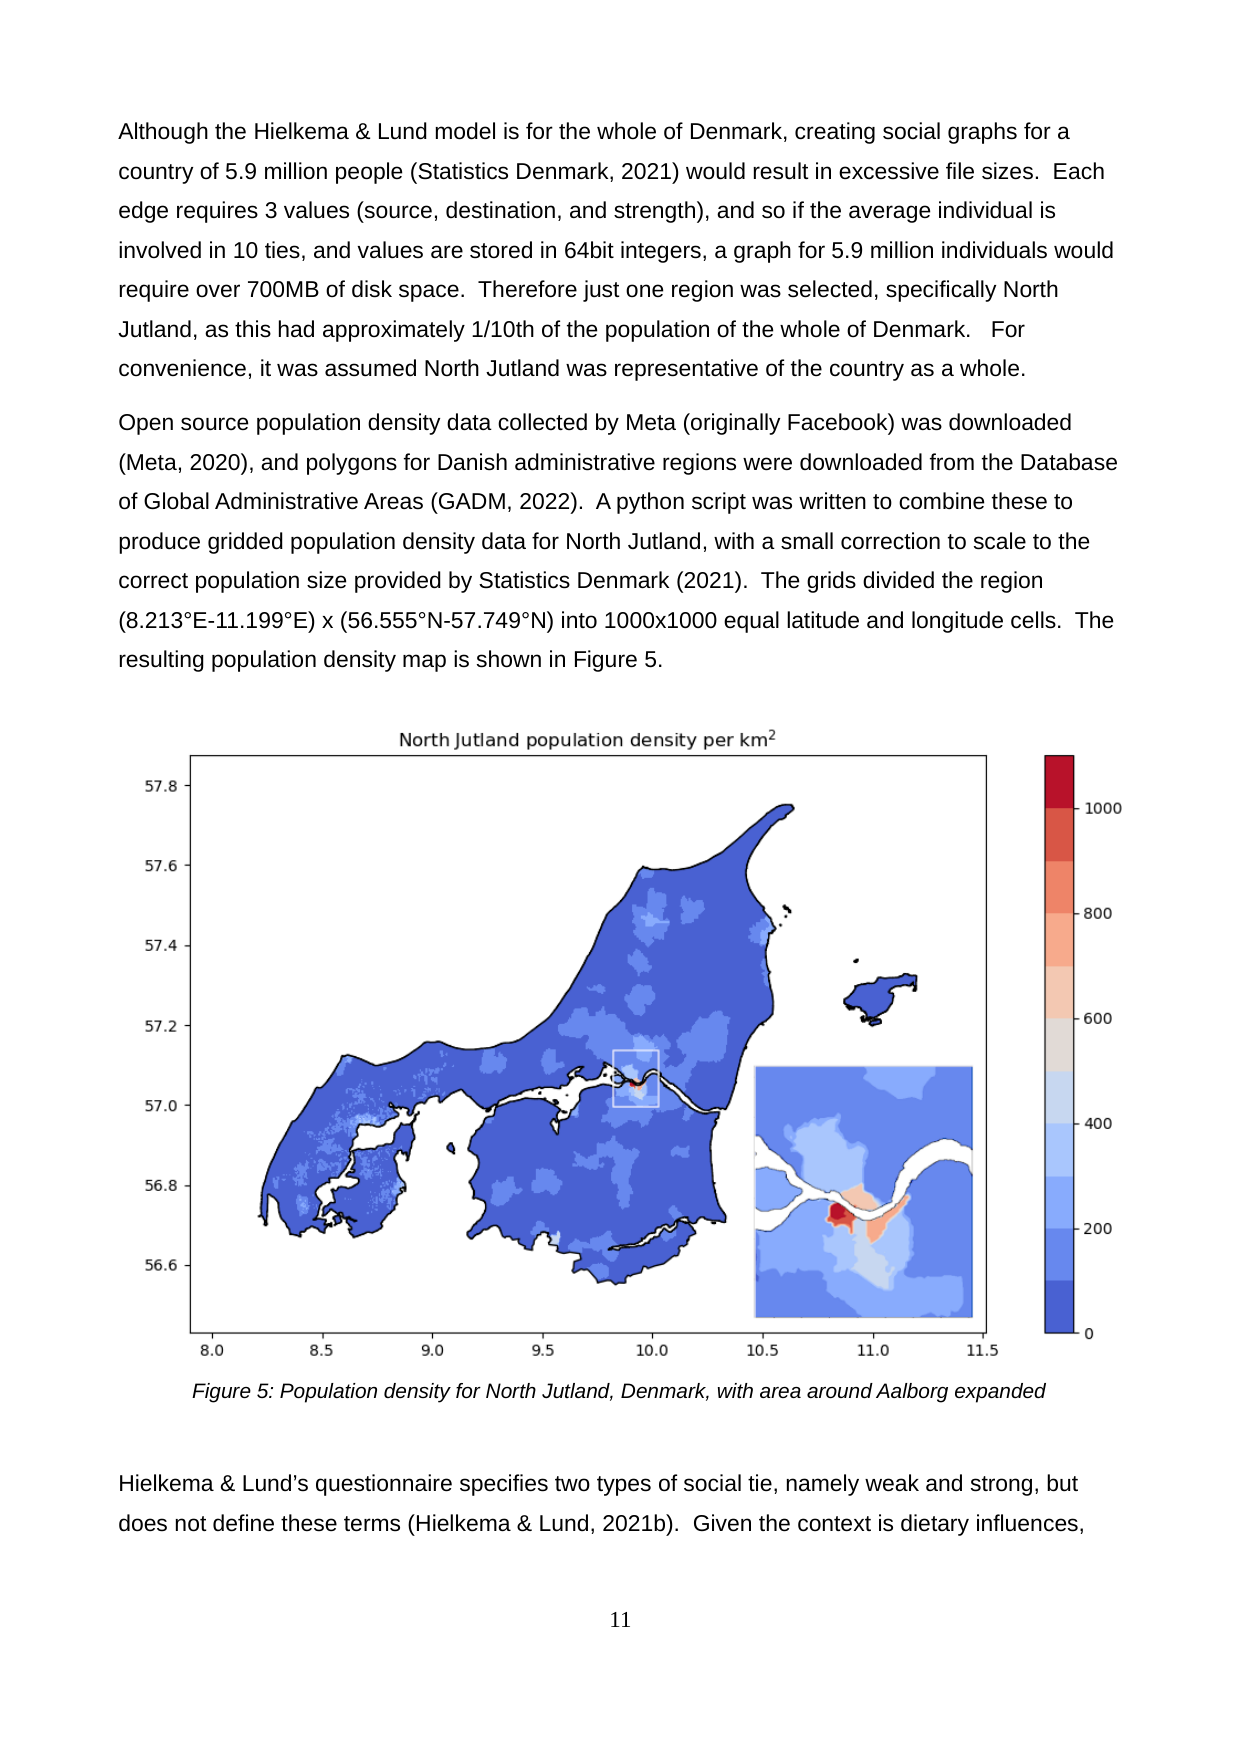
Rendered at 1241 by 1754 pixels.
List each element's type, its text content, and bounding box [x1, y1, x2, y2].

text Open source population density data collected by Meta (originally Facebook) was downloaded (Meta, 2020), and polygons for Danish administrative regions were downloaded from the Database of Global Administrative Areas (GADM, 2022). A python script was written to combine these to produce gridded population density data for North Jutland, with a small correction to scale to the correct population size provided by Statistics Denmark (2021). The grids divided the region (8.213°E-11.199°E) x (56.555°N-57.749°N) into 1000x1000 equal latitude and longitude cells. The resulting population density map is shown in Figure 5. [118, 409, 1122, 672]
text Figure 5: Population density for North Jutland, Denmark, with area around Aalborg expanded [118, 1379, 1122, 1403]
picture [118, 712, 1123, 1379]
text Although the Hielkema & Lund model is for the whole of Denmark, creating social graphs for a country of 5.9 million people (Statistics Denmark, 2021) would result in excessive file sizes. Each edge requires 3 values (source, destination, and strength), and so if the average individual is involved in 10 ties, and values are stored in 64bit integers, a graph for 5.9 million individuals would require over 700MB of disk space. Therefore just one region was selected, specifically North Jutland, as this had approximately 1/10th of the population of the whole of Denmark. For convenience, it was assumed North Jutland was representative of the country as a whole. [118, 118, 1122, 381]
text Hielkema & Lund’s questionnaire specifies two types of social tie, namely weak and strong, but does not define these terms (Hielkema & Lund, 2021b). Given the context is dietary influences, [118, 1470, 1122, 1536]
